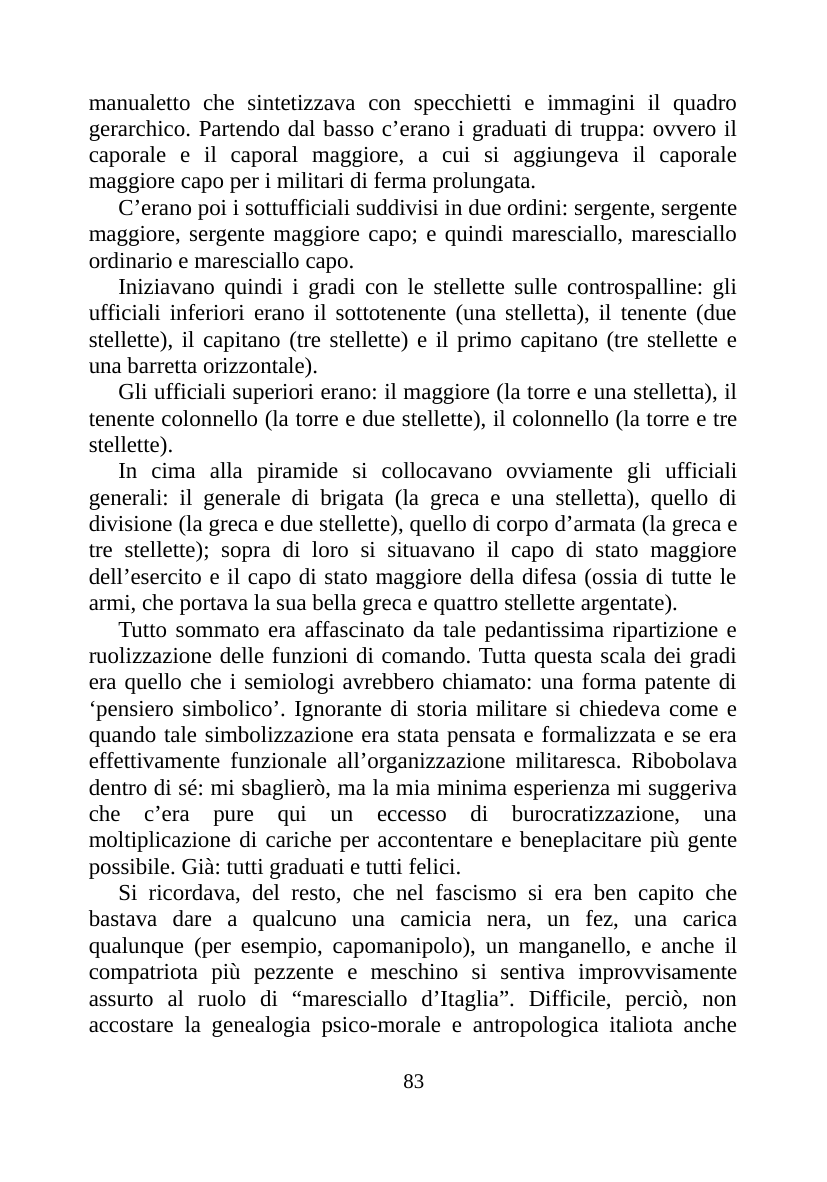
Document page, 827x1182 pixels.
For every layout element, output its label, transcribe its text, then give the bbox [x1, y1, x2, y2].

text Si ricordava, del resto, che nel fascismo si era ben capito che bastava dare a qualcuno una camicia nera, un fez, una carica qualunque (per esempio, capomanipolo), un manganello, e anche il compatriota più pezzente e meschino si sentiva improvvisamente assurto al ruolo di “maresciallo d’Itaglia”. Difficile, perciò, non accostare la genealogia psico-morale e antropologica italiota anche [88, 879, 738, 1037]
text Iniziavano quindi i gradi con le stellette sulle controspalline: gli ufficiali inferiori erano il sottotenente (una stelletta), il tenente (due stellette), il capitano (tre stellette) e il primo capitano (tre stellette e una barretta orizzontale). [88, 273, 738, 378]
text Tutto sommato era affascinato da tale pedantissima ripartizione e ruolizzazione delle funzioni di comando. Tutta questa scala dei gradi era quello che i semiologi avrebbero chiamato: una forma patente di ‘pensiero simbolico’. Ignorante di storia militare si chiedeva come e quando tale simbolizzazione era stata pensata e formalizzata e se era effettivamente funzionale all’organizzazione militaresca. Ribobolava dentro di sé: mi sbaglierò, ma la mia minima esperienza mi suggeriva che c’era pure qui un eccesso di burocratizzazione, una moltiplicazione di cariche per accontentare e beneplacitare più gente possibile. Già: tutti graduati e tutti felici. [88, 616, 738, 879]
text manualetto che sintetizzava con specchietti e immagini il quadro gerarchico. Partendo dal basso c’erano i graduati di truppa: ovvero il caporale e il caporal maggiore, a cui si aggiungeva il caporale maggiore capo per i militari di ferma prolungata. [88, 88, 738, 194]
text Gli ufficiali superiori erano: il maggiore (la torre e una stelletta), il tenente colonnello (la torre e due stellette), il colonnello (la torre e tre stellette). [88, 378, 738, 457]
text C’erano poi i sottufficiali suddivisi in due ordini: sergente, sergente maggiore, sergente maggiore capo; e quindi maresciallo, maresciallo ordinario e maresciallo capo. [88, 194, 738, 273]
text In cima alla piramide si collocavano ovviamente gli ufficiali generali: il generale di brigata (la greca e una stelletta), quello di divisione (la greca e due stellette), quello di corpo d’armata (la greca e tre stellette); sopra di loro si situavano il capo di stato maggiore dell’esercito e il capo di stato maggiore della difesa (ossia di tutte le armi, che portava la sua bella greca e quattro stellette argentate). [88, 457, 738, 616]
